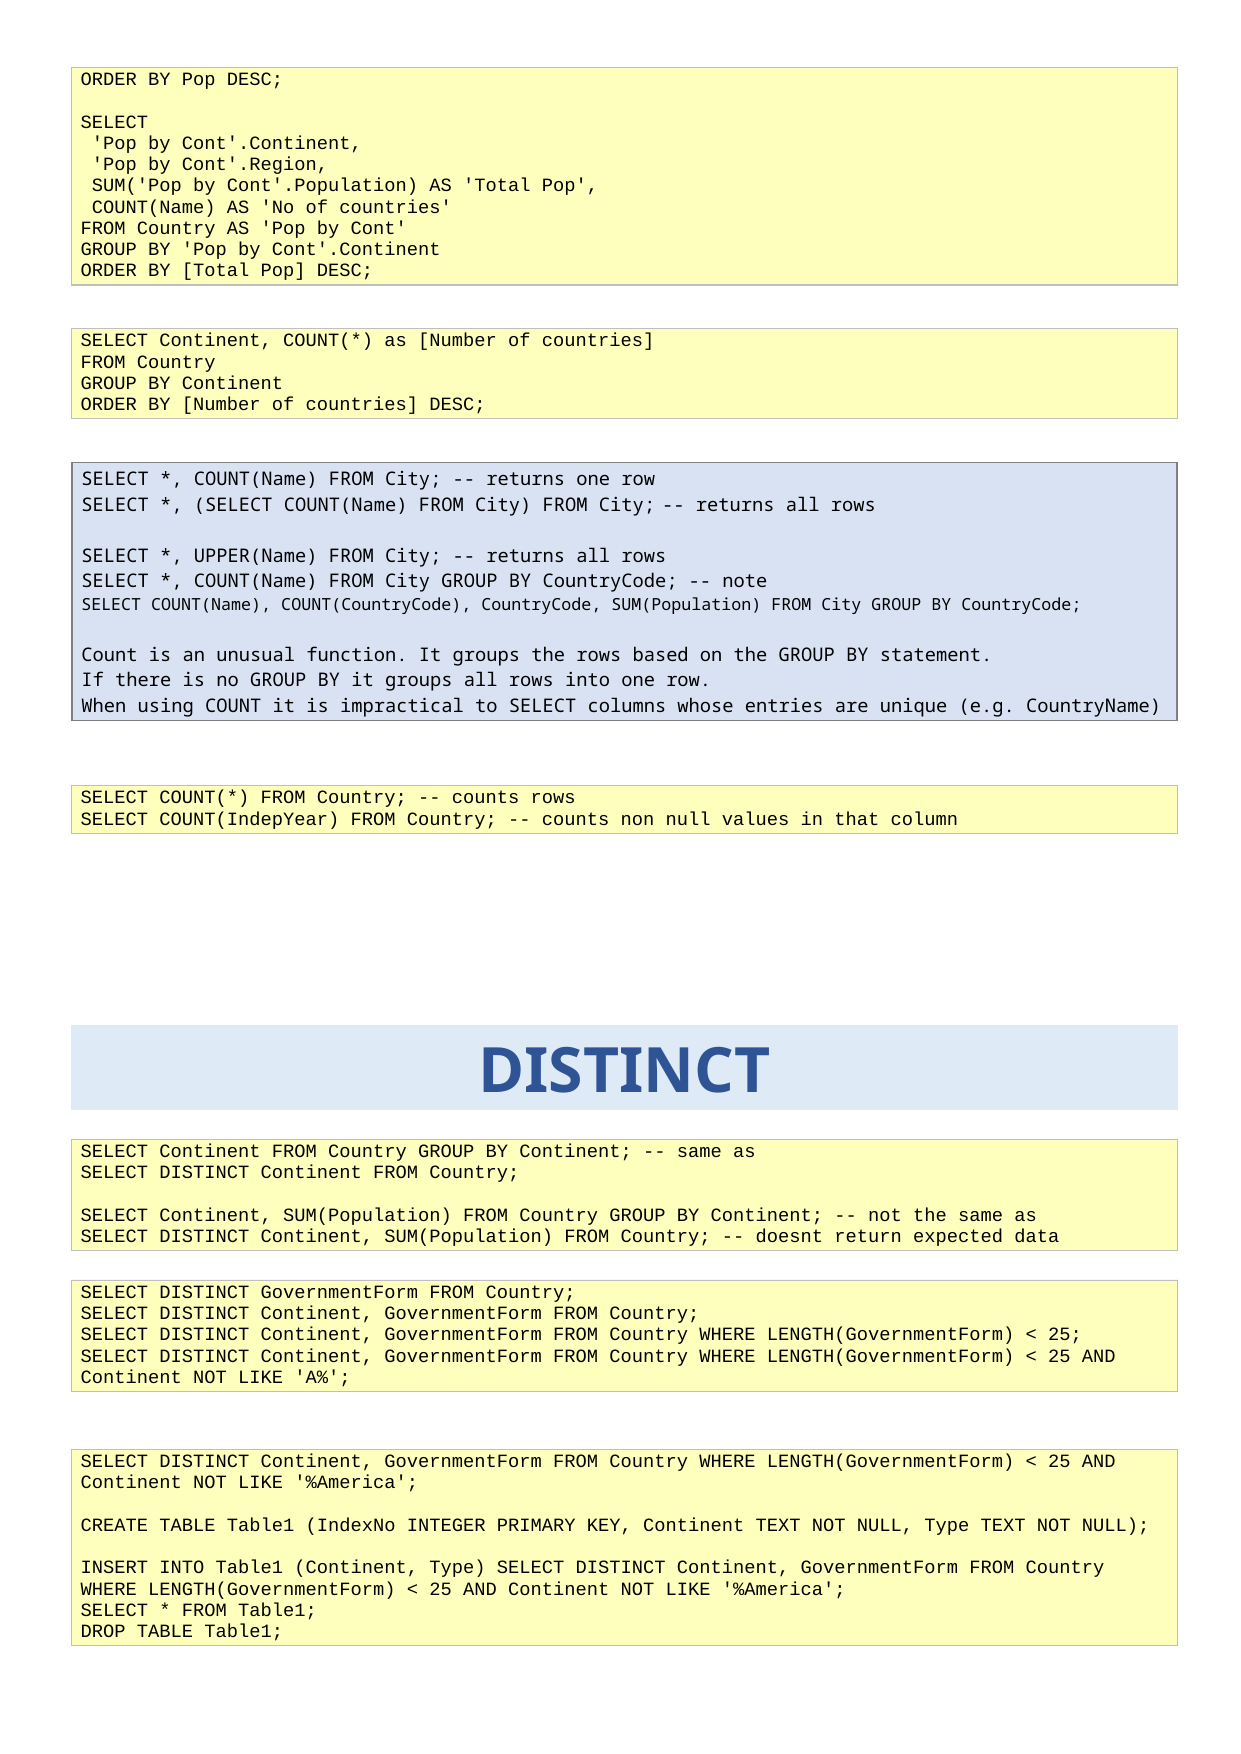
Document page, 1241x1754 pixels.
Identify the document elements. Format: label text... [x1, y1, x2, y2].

text SELECT *, UPPER(Name) FROM City; -- returns all rows [73, 538, 1176, 564]
text FROM Country AS 'Pop by Cont' [72, 216, 1177, 237]
text SELECT DISTINCT Continent FROM Country; [72, 1160, 1177, 1181]
text SELECT Continent FROM Country GROUP BY Continent; -- same as [72, 1140, 1177, 1160]
text SELECT Continent, COUNT(*) as [Number of countries] [72, 329, 1177, 349]
text SELECT DISTINCT Continent, SUM(Population) FROM Country; -- doesnt return expected data [72, 1224, 1177, 1250]
text SELECT *, COUNT(Name) FROM City GROUP BY CountryCode; -- note [73, 564, 1176, 589]
text SELECT DISTINCT Continent, GovernmentForm FROM Country; [72, 1301, 1177, 1322]
text GROUP BY 'Pop by Cont'.Continent [72, 237, 1177, 258]
text ORDER BY [Total Pop] DESC; [72, 258, 1177, 284]
text SELECT DISTINCT GovernmentForm FROM Country; [72, 1281, 1177, 1301]
text SELECT *, (SELECT COUNT(Name) FROM City) FROM City; -- returns all rows [73, 487, 1176, 513]
text FROM Country [72, 349, 1177, 371]
text CREATE TABLE Table1 (IndexNo INTEGER PRIMARY KEY, Continent TEXT NOT NULL, Type TEXT NOT NULL); [72, 1512, 1177, 1534]
text INSERT INTO Table1 (Continent, Type) SELECT DISTINCT Continent, GovernmentForm FROM Country WHERE LENGTH(GovernmentForm) < 25 AND Continent NOT LIKE '%America'; [72, 1555, 1177, 1597]
text SELECT COUNT(Name), COUNT(CountryCode), CountryCode, SUM(Population) FROM City GROUP BY CountryCode; [73, 589, 1176, 612]
text If there is no GROUP BY it groups all rows into one row. [73, 663, 1176, 689]
text SELECT DISTINCT Continent, GovernmentForm FROM Country WHERE LENGTH(GovernmentForm) < 25 AND Continent NOT LIKE 'A%'; [72, 1343, 1177, 1391]
text SELECT DISTINCT Continent, GovernmentForm FROM Country WHERE LENGTH(GovernmentForm) < 25; [72, 1322, 1177, 1343]
text When using COUNT it is impractical to SELECT columns whose entries are unique (e.g. CountryName) [73, 689, 1176, 720]
text SELECT COUNT(IndepYear) FROM Country; -- counts non null values in that column [72, 806, 1177, 833]
text 'Pop by Cont'.Region, [72, 152, 1177, 173]
text GROUP BY Continent [72, 371, 1177, 392]
text DROP TABLE Table1; [72, 1619, 1177, 1645]
text SUM('Pop by Cont'.Population) AS 'Total Pop', [72, 173, 1177, 194]
text SELECT *, COUNT(Name) FROM City; -- returns one row [73, 463, 1176, 487]
subtitle DISTINCT [71, 1025, 1178, 1110]
text SELECT * FROM Table1; [72, 1597, 1177, 1619]
text COUNT(Name) AS 'No of countries' [72, 194, 1177, 216]
text SELECT [72, 109, 1177, 131]
text 'Pop by Cont'.Continent, [72, 131, 1177, 152]
text SELECT DISTINCT Continent, GovernmentForm FROM Country WHERE LENGTH(GovernmentForm) < 25 AND Continent NOT LIKE '%America'; [72, 1450, 1177, 1491]
text ORDER BY [Number of countries] DESC; [72, 392, 1177, 418]
text ORDER BY Pop DESC; [72, 68, 1177, 88]
text SELECT Continent, SUM(Population) FROM Country GROUP BY Continent; -- not the same as [72, 1202, 1177, 1224]
text Count is an unusual function. It groups the rows based on the GROUP BY statement. [73, 638, 1176, 663]
text SELECT COUNT(*) FROM Country; -- counts rows [72, 786, 1177, 806]
